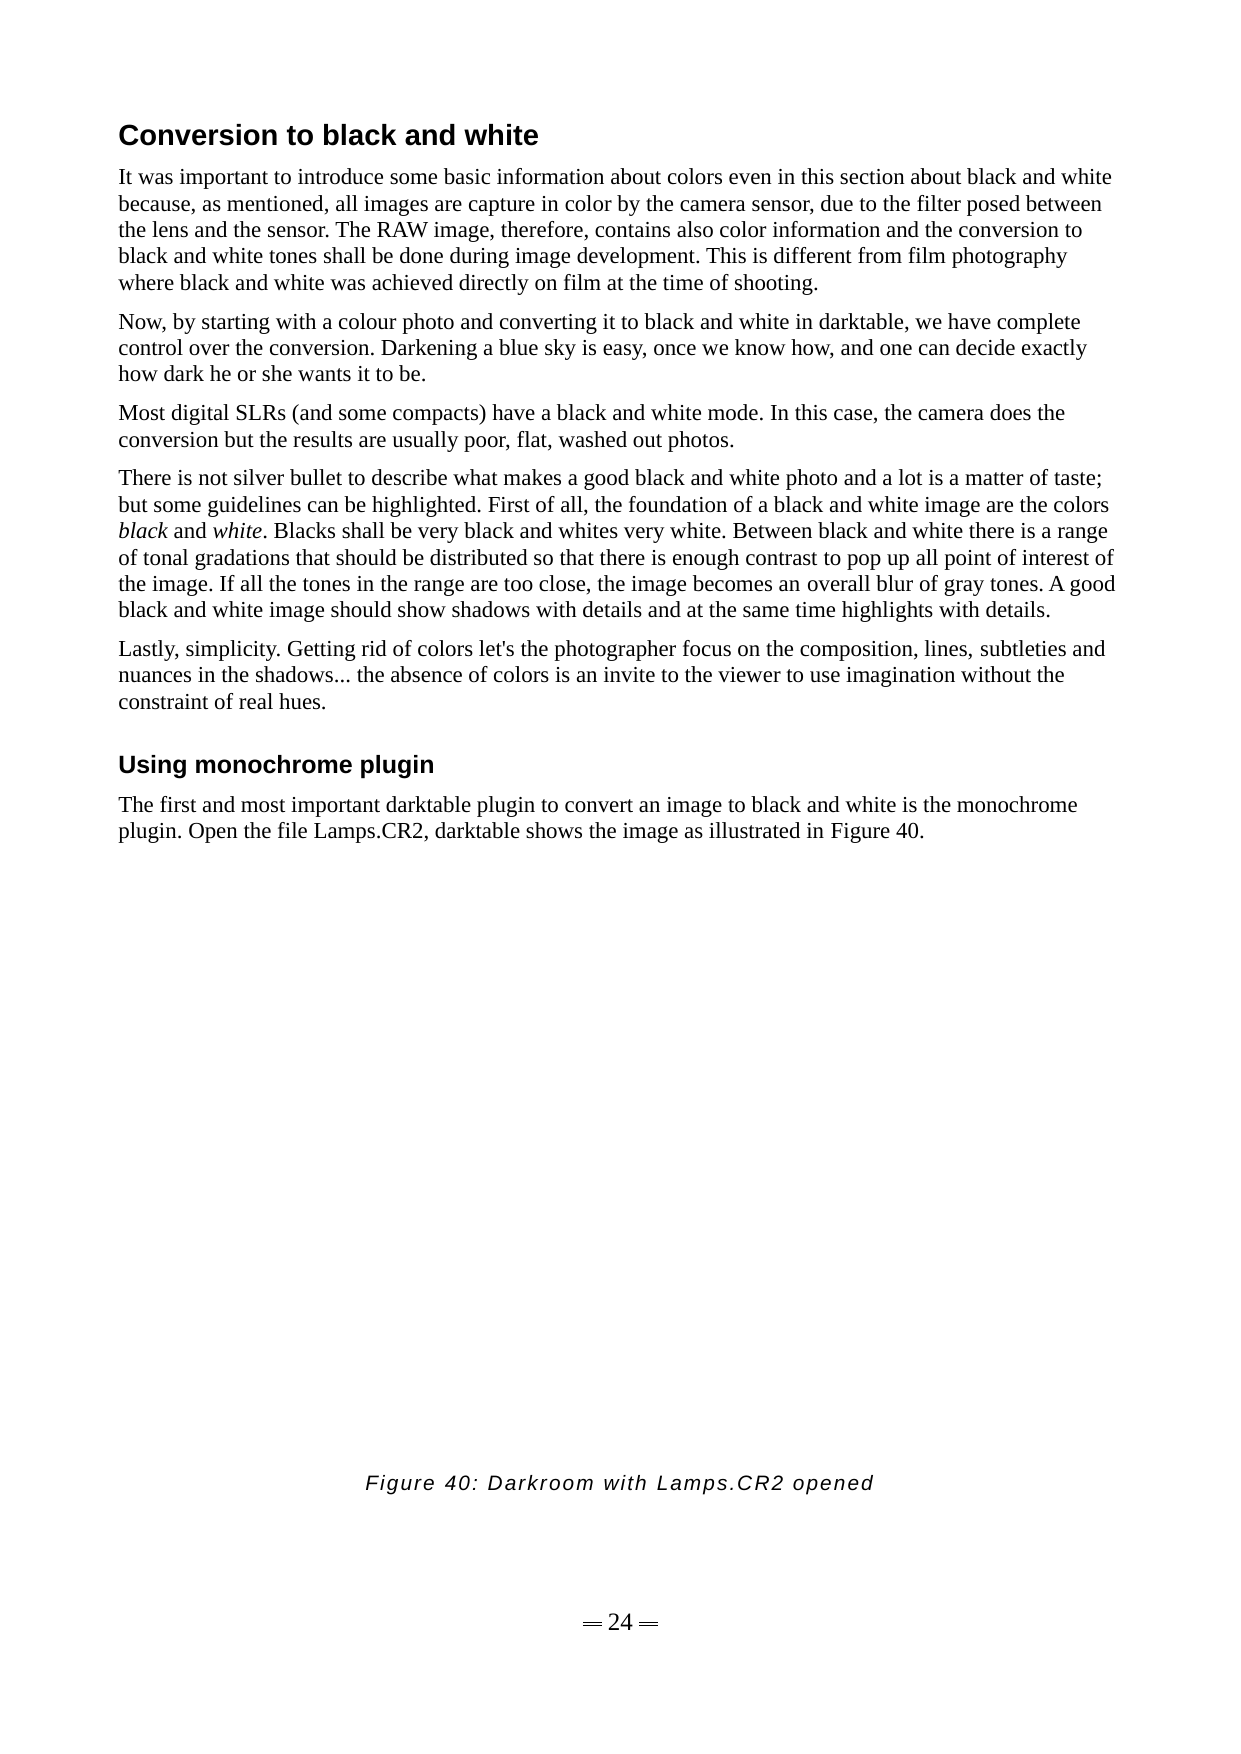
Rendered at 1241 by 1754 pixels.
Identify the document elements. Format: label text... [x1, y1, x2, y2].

text Lastly, simplicity. Getting rid of colors let's the photographer focus on the composition, lines, subtleties and nuances in the shadows... the absence of colors is an invite to the viewer to use imagination without the constraint of real hues. [118, 635, 1122, 714]
text Figure 40: Darkroom with Lamps.CR2 opened [118, 868, 1122, 1494]
subtitle Conversion to black and white [118, 118, 1122, 152]
text Now, by starting with a colour photo and converting it to black and white in darktable, we have complete control over the conversion. Darkening a blue sky is easy, once we know how, and one can decide exactly how dark he or she wants it to be. [118, 308, 1122, 387]
text The first and most important darktable plugin to convert an image to black and white is the monochrome plugin. Open the file Lamps.CR2, darktable shows the image as illustrated in Figure 40. [118, 791, 1122, 843]
text Most digital SLRs (and some compacts) have a black and white mode. In this case, the camera does the conversion but the results are usually poor, flat, washed out photos. [118, 399, 1122, 452]
text There is not silver bullet to describe what makes a good black and white photo and a lot is a matter of taste; but some guidelines can be highlighted. First of all, the foundation of a black and white image are the colors black and white. Blacks shall be very black and whites very white. Between black and white there is a range of tonal gradations that should be distributed so that there is enough contrast to pop up all point of interest of the image. If all the tones in the range are too close, the image becomes an overall blur of gray tones. A good black and white image should show shadows with details and at the same time highlights with details. [118, 464, 1122, 623]
subtitle Using monochrome plugin [118, 750, 1122, 779]
text It was important to introduce some basic information about colors even in this section about black and white because, as mentioned, all images are capture in color by the camera sensor, due to the filter posed between the lens and the sensor. The RAW image, therefore, contains also color information and the conversion to black and white tones shall be done during image development. This is different from film photography where black and white was achieved directly on film at the time of shooting. [118, 163, 1122, 295]
